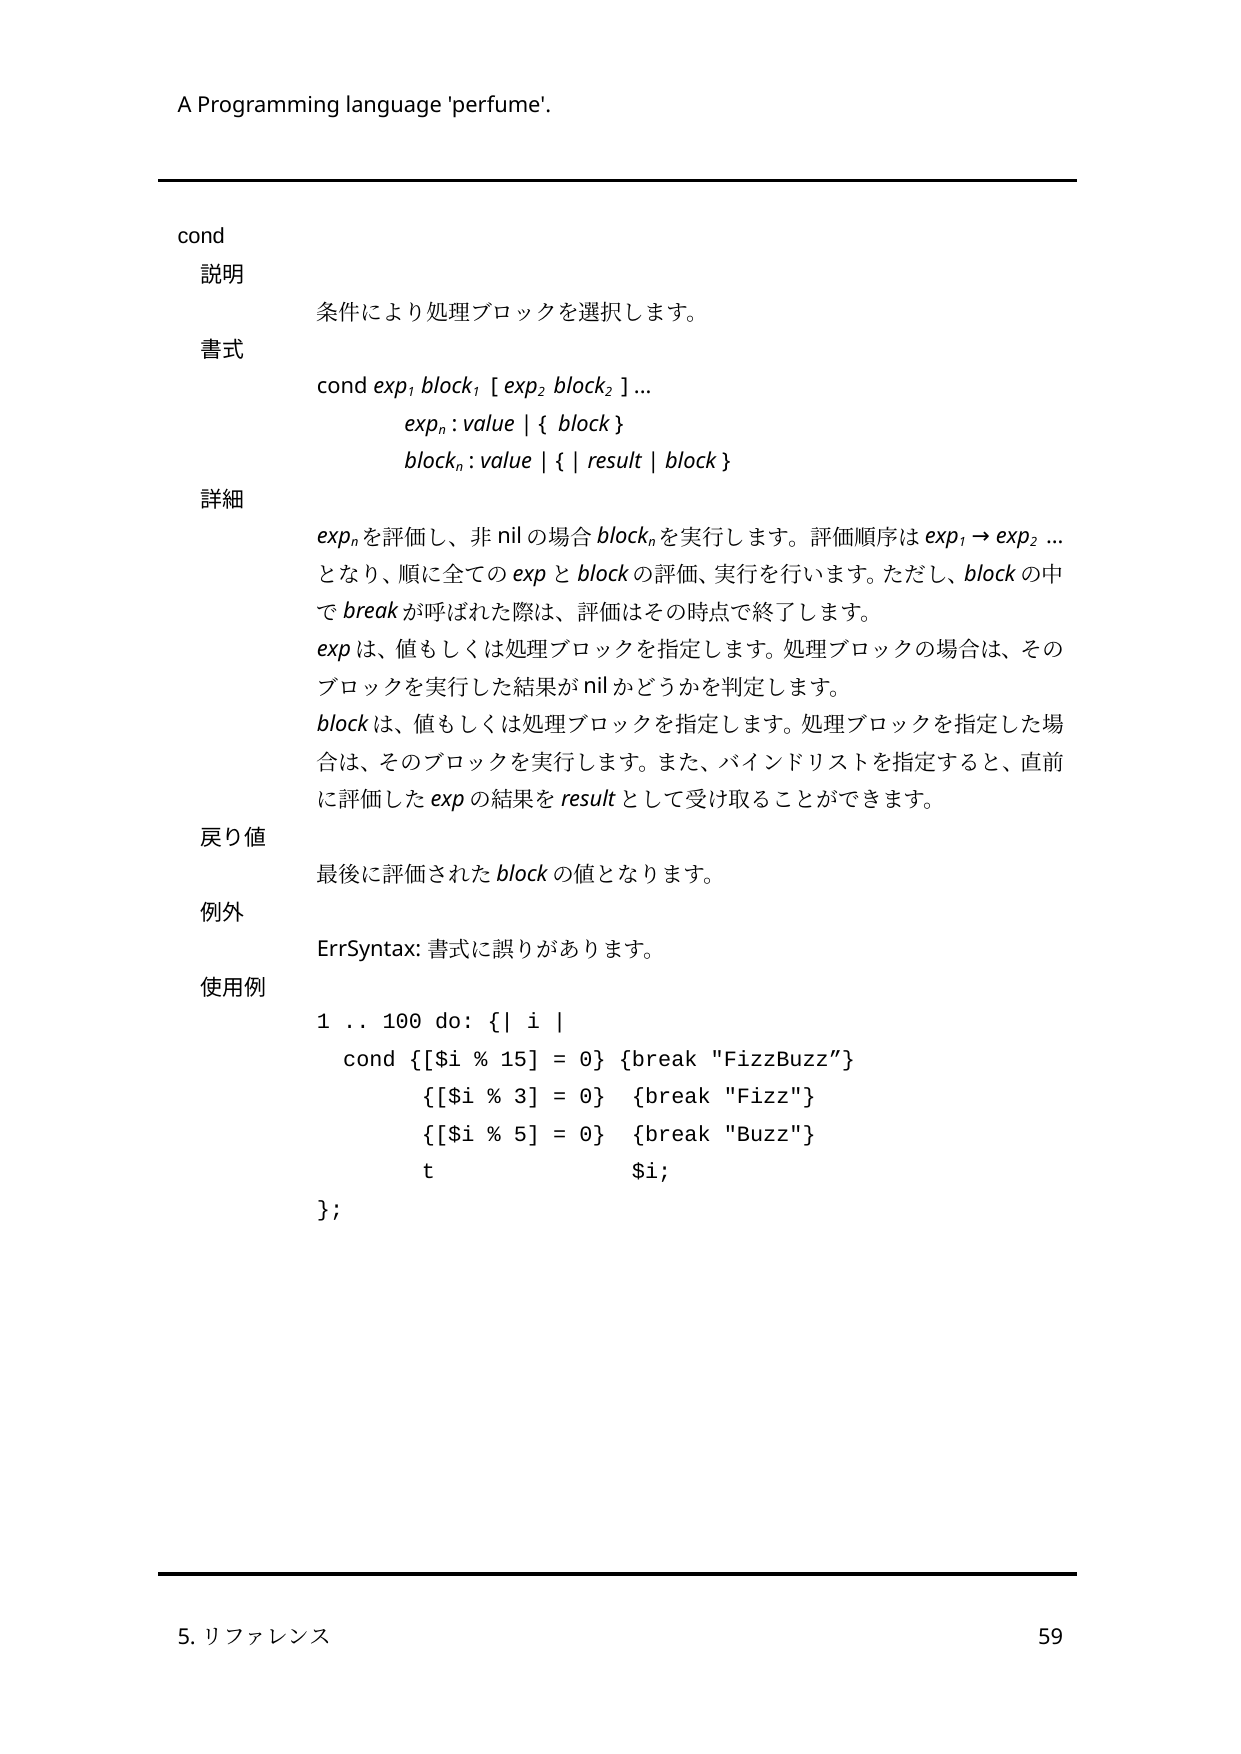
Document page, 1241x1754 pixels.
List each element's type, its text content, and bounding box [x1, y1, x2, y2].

table_cell ErrSyntax: 書式に誤りがあります。 [317, 892, 1063, 967]
table_cell 最後に評価されたblockの値となります。 [317, 817, 1063, 892]
table_cell 例外 [200, 892, 317, 967]
table_cell 1 .. 100 do: {| i | cond {[$i % 15] = 0} {break "FizzBuzz”} {[$i % 3] = 0} {break "Fizz"} {[$i % 5] = 0} {break "Buzz"} t $i; }; [317, 967, 1063, 1229]
subtitle cond [177, 217, 1063, 254]
table_header 説明 [200, 254, 317, 329]
table_cell expnを評価し、非nilの場合blocknを実行します。評価順序はexp1 → exp2 ... となり、順に全てのexpとblockの評価、実行を行います。ただし、blockの中でbreakが呼ばれた際は、評価はその時点で終了します。 expは、値もしくは処理ブロックを指定します。処理ブロックの場合は、そのブロックを実行した結果がnilかどうかを判定します。 blockは、値もしくは処理ブロックを指定します。処理ブロックを指定した場合は、そのブロックを実行します。また、バインドリストを指定すると、直前に評価したexpの結果をresultとして受け取ることができます。 [317, 479, 1063, 817]
table_cell 戻り値 [200, 817, 317, 892]
table_cell 書式 [200, 329, 317, 479]
table_cell 詳細 [200, 479, 317, 817]
table_cell 使用例 [200, 967, 317, 1229]
table_cell cond exp1 block1 [ exp2 block2 ] ... expn : value | { block } blockn : value | { | result | block } [317, 329, 1063, 479]
table_header 条件により処理ブロックを選択します。 [317, 254, 1063, 329]
